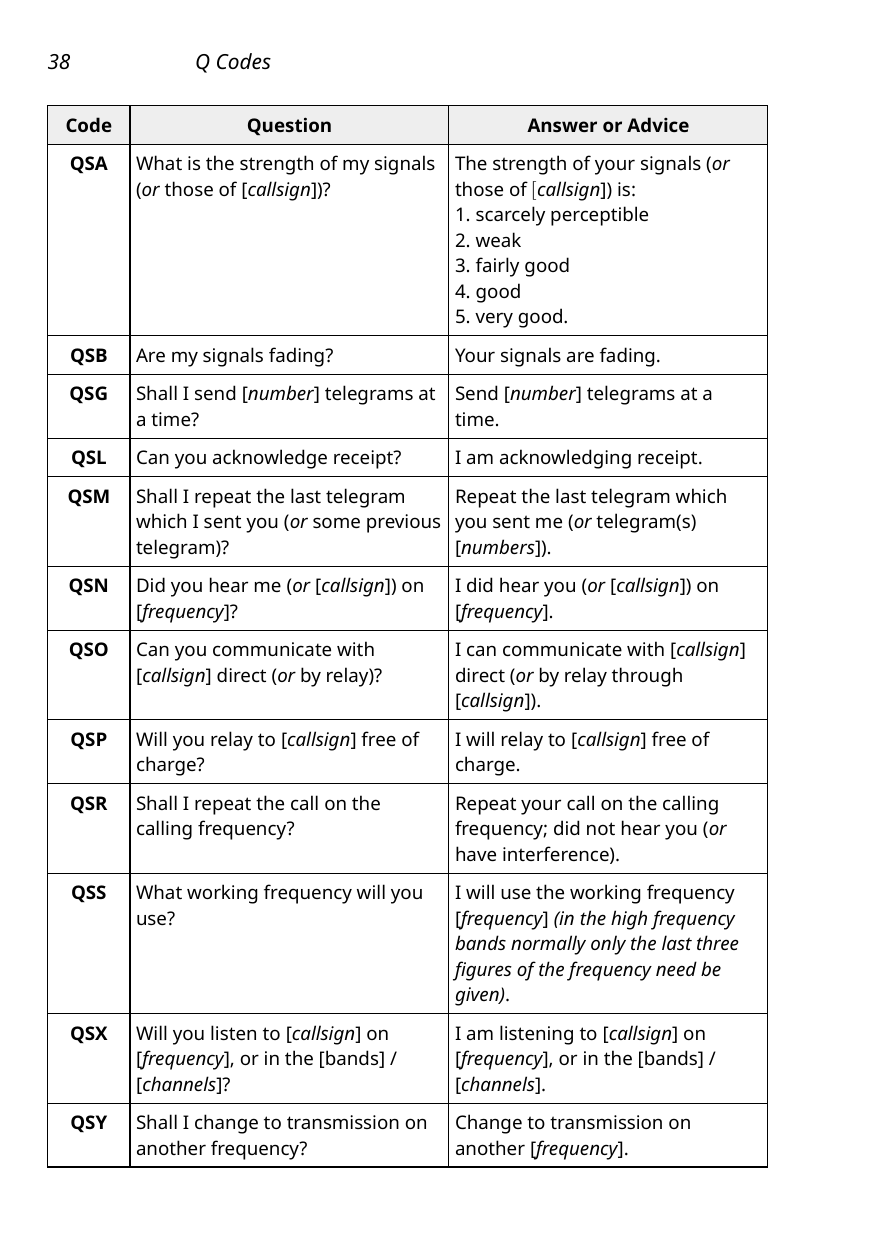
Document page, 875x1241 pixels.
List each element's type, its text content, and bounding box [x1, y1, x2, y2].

table_cell QSL [48, 439, 129, 476]
table_cell QSG [48, 375, 129, 438]
table_cell Can you communicate with [callsign] direct (or by relay)? [131, 631, 448, 719]
table_cell I will relay to [callsign] free of charge. [449, 720, 767, 783]
table_header Code [48, 106, 129, 144]
table_cell Repeat the last telegram which you sent me (or telegram(s) [numbers]). [449, 477, 767, 566]
table_cell QSB [48, 336, 129, 374]
table_cell Did you hear me (or [callsign]) on [frequency]? [131, 567, 448, 629]
table_cell Your signals are fading. [449, 336, 767, 374]
table_cell Can you acknowledge receipt? [131, 439, 448, 476]
table_cell QSN [48, 567, 129, 629]
table_cell I did hear you (or [callsign]) on [frequency]. [449, 567, 767, 629]
table_cell QSO [48, 631, 129, 719]
table_cell I am listening to [callsign] on [frequency], or in the [bands] / [channels]. [449, 1014, 767, 1102]
table_cell Send [number] telegrams at a time. [449, 375, 767, 438]
table_cell Shall I repeat the call on the calling frequency? [131, 784, 448, 872]
table_cell Change to transmission on another [frequency]. [449, 1104, 767, 1166]
table_header Question [131, 106, 448, 144]
table_cell I will use the working frequency [frequency] (in the high frequency bands normally only the last three figures of the frequency need be given). [449, 874, 767, 1013]
table_cell QSR [48, 784, 129, 872]
table_cell Shall I send [number] telegrams at a time? [131, 375, 448, 438]
table_cell Will you relay to [callsign] free of charge? [131, 720, 448, 783]
table_cell QSY [48, 1104, 129, 1166]
table_cell Are my signals fading? [131, 336, 448, 374]
table_cell I am acknowledging receipt. [449, 439, 767, 476]
table_cell What is the strength of my signals (or those of [callsign])? [131, 145, 448, 335]
table_cell What working frequency will you use? [131, 874, 448, 1013]
table_cell I can communicate with [callsign] direct (or by relay through [callsign]). [449, 631, 767, 719]
table_cell Repeat your call on the calling frequency; did not hear you (or have interference). [449, 784, 767, 872]
table_cell QSS [48, 874, 129, 1013]
table_header Answer or Advice [449, 106, 767, 144]
table_cell QSM [48, 477, 129, 566]
table_cell Shall I repeat the last telegram which I sent you (or some previous telegram)? [131, 477, 448, 566]
table_cell QSX [48, 1014, 129, 1102]
table_cell QSP [48, 720, 129, 783]
table_cell QSA [48, 145, 129, 335]
table_cell Shall I change to transmission on another frequency? [131, 1104, 448, 1166]
table_cell Will you listen to [callsign] on [frequency], or in the [bands] / [channels]? [131, 1014, 448, 1102]
table_cell The strength of your signals (or those of [callsign]) is: 1. scarcely perceptible 2. weak 3. fairly good 4. good 5. very good. [449, 145, 767, 335]
